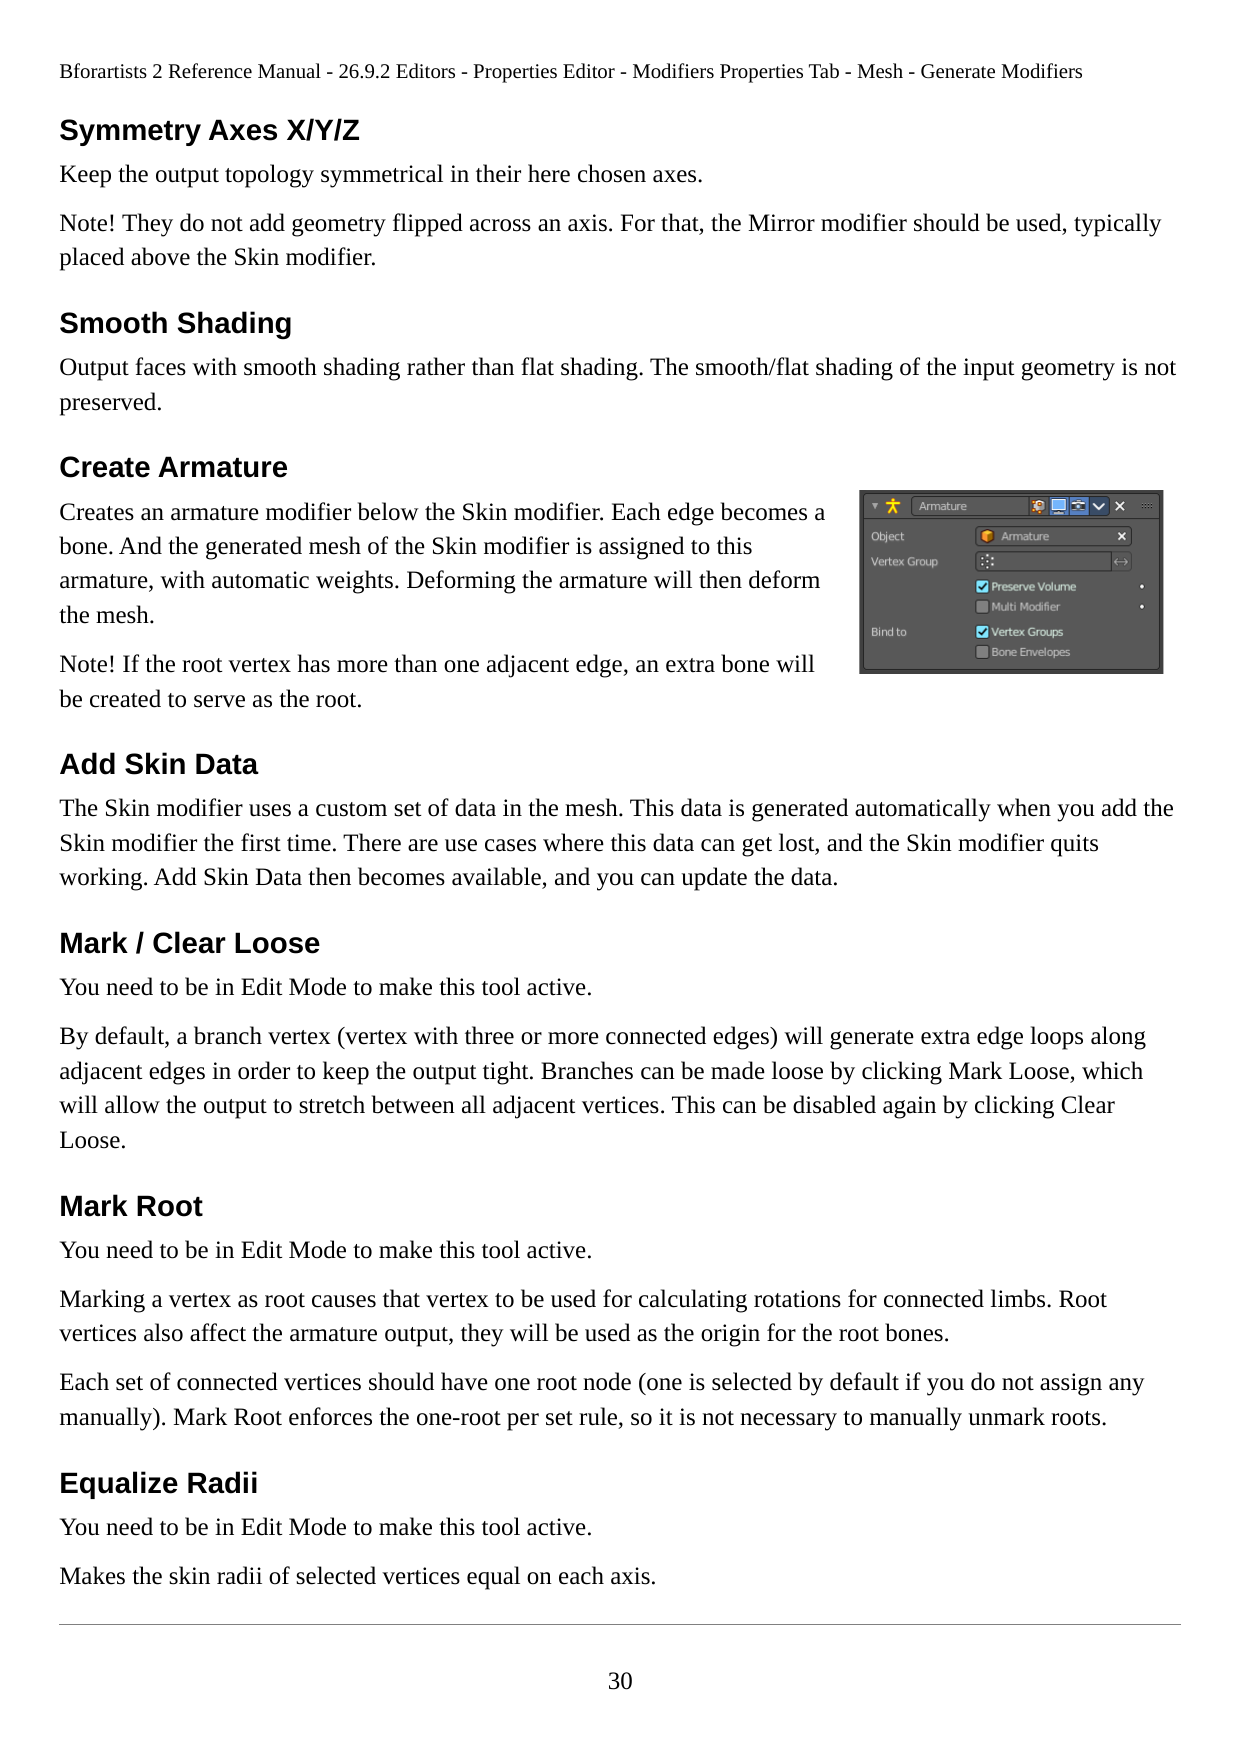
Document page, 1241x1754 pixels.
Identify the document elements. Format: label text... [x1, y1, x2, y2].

text You need to be in Edit Mode to make this tool active. [59, 972, 1181, 1001]
text You need to be in Edit Mode to make this tool active. [59, 1235, 1181, 1263]
subtitle Smooth Shading [59, 306, 1181, 340]
picture [859, 490, 1164, 674]
text Makes the skin radii of selected vertices equal on each axis. [59, 1561, 1181, 1589]
text You need to be in Edit Mode to make this tool active. [59, 1512, 1181, 1541]
text Output faces with smooth shading rather than flat shading. The smooth/flat shading of the input geometry is not preserved. [59, 352, 1181, 416]
subtitle Mark / Clear Loose [59, 926, 1181, 960]
subtitle Equalize Radii [59, 1466, 1181, 1499]
text Each set of connected vertices should have one root node (one is selected by default if you do not assign any manually). Mark Root enforces the one-root per set rule, so it is not necessary to manually unmark roots. [59, 1367, 1181, 1431]
text Keep the output topology symmetrical in their here chosen axes. [59, 159, 1181, 188]
subtitle Create Armature [59, 450, 1181, 484]
text The Skin modifier uses a custom set of data in the mesh. This data is generated automatically when you add the Skin modifier the first time. There are use cases where this data can get lost, and the Skin modifier quits working. Add Skin Data then becomes available, and you can update the data. [59, 793, 1181, 891]
text Note! If the root vertex has more than one adjacent edge, an extra bone will be created to serve as the root. [59, 649, 1181, 712]
subtitle Add Skin Data [59, 747, 1181, 781]
subtitle Mark Root [59, 1188, 1181, 1222]
text Marking a vertex as root causes that vertex to be used for calculating rotations for connected limbs. Root vertices also affect the armature output, they will be used as the origin for the root bones. [59, 1284, 1181, 1347]
text By default, a branch vertex (vertex with three or more connected edges) will generate extra edge loops along adjacent edges in order to keep the output tight. Branches can be made loose by clicking Mark Loose, which will allow the output to stretch between all adjacent vertices. This can be disabled again by clicking Clear Loose. [59, 1021, 1181, 1154]
text Note! They do not add geometry flipped across an axis. For that, the Mirror modifier should be used, typically placed above the Skin modifier. [59, 208, 1181, 271]
subtitle Symmetry Axes X/Y/Z [59, 113, 1181, 146]
text Creates an armature modifier below the Skin modifier. Each edge becomes a bone. And the generated mesh of the Skin modifier is assigned to this armature, with automatic weights. Deforming the armature will then deform the mesh. [59, 497, 859, 629]
